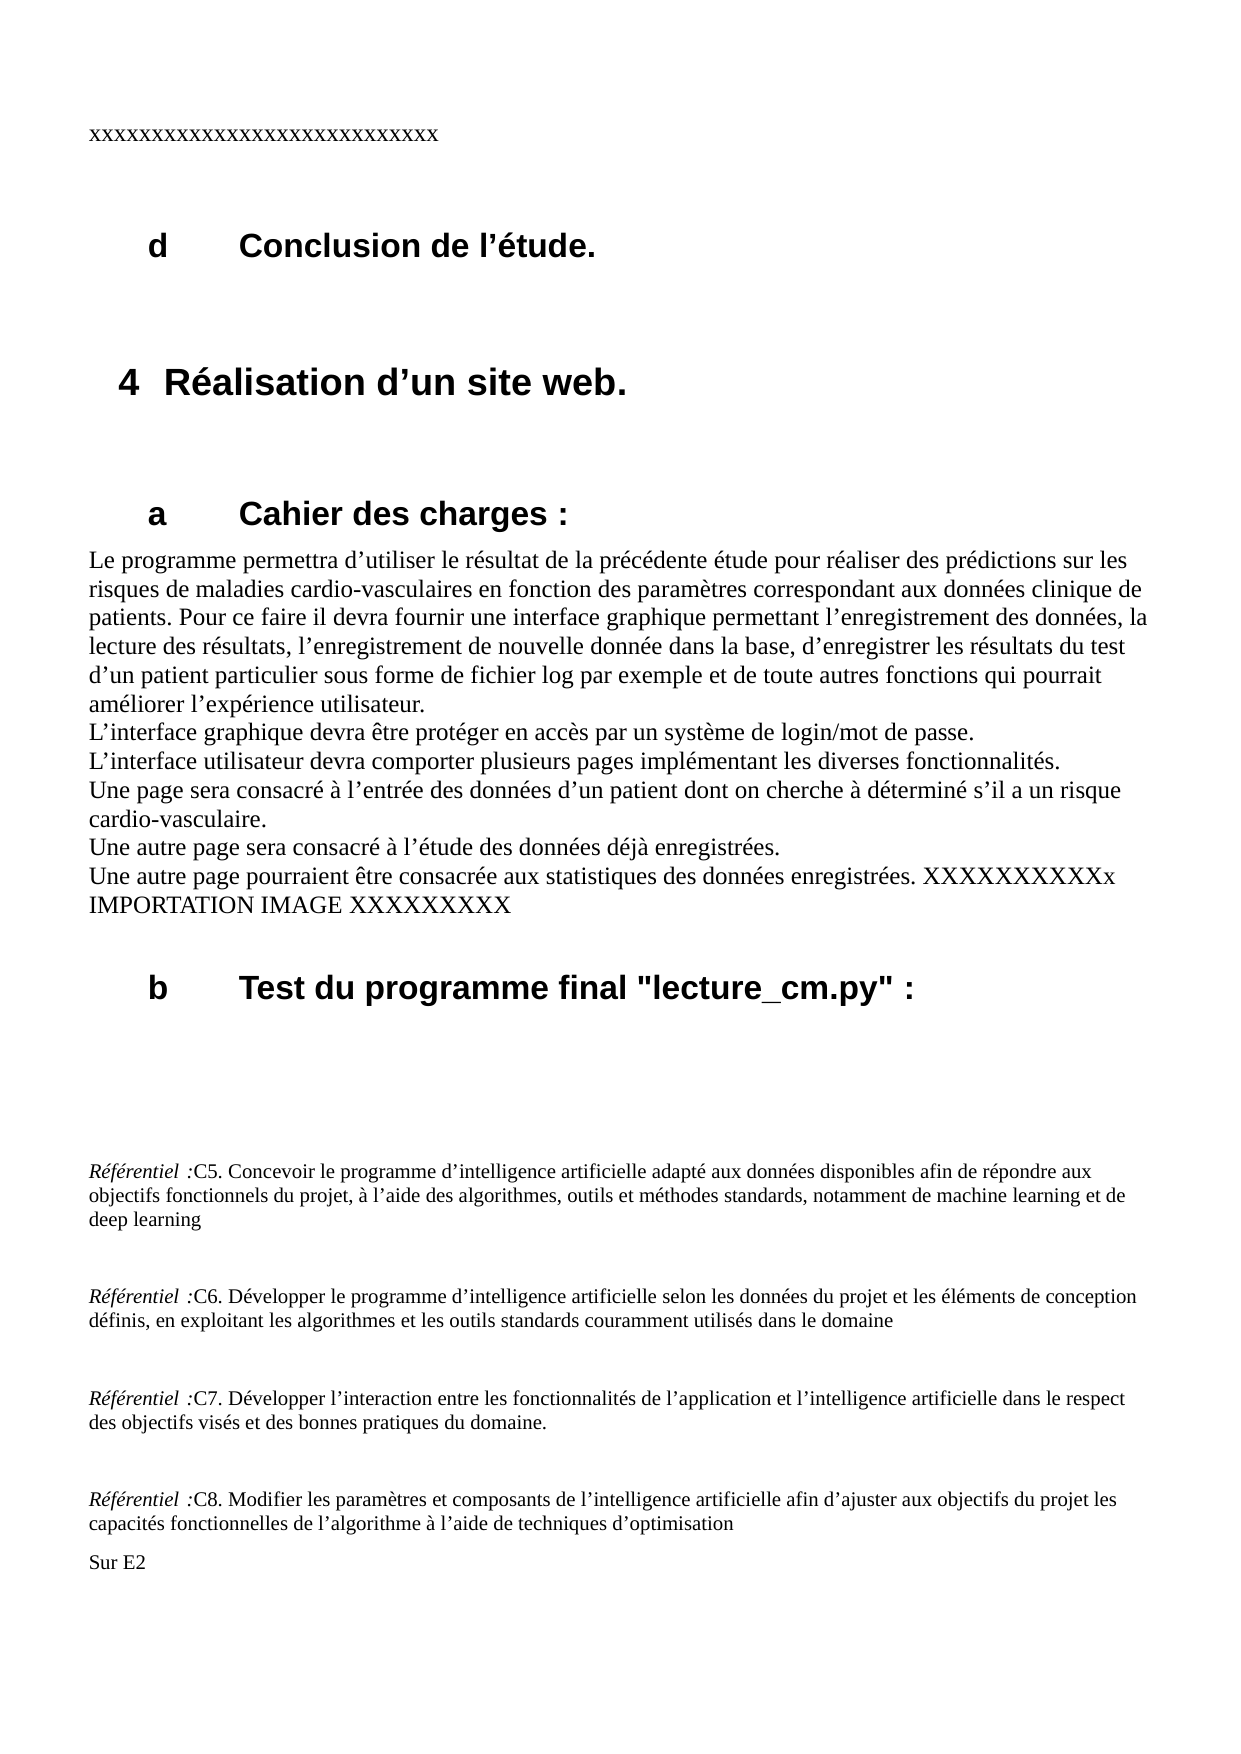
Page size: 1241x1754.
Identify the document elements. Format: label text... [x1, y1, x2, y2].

text Une page sera consacré à l’entrée des données d’un patient dont on cherche à déterminé s’il a un risque cardio-vasculaire. [88, 775, 1152, 832]
text Référentiel :C6. Développer le programme d’intelligence artificielle selon les données du projet et les éléments de conception définis, en exploitant les algorithmes et les outils standards couramment utilisés dans le domaine [88, 1284, 1152, 1332]
text L’interface utilisateur devra comporter plusieurs pages implémentant les diverses fonctionnalités. [88, 746, 1152, 775]
text Référentiel :C5. Concevoir le programme d’intelligence artificielle adapté aux données disponibles afin de répondre aux objectifs fonctionnels du projet, à l’aide des algorithmes, outils et méthodes standards, notamment de machine learning et de deep learning [88, 1159, 1152, 1231]
text Référentiel :C7. Développer l’interaction entre les fonctionnalités de l’application et l’intelligence artificielle dans le respect des objectifs visés et des bonnes pratiques du domaine. [88, 1386, 1152, 1434]
text L’interface graphique devra être protéger en accès par un système de login/mot de passe. [88, 717, 1152, 746]
text Sur E2 [88, 1550, 1152, 1574]
subtitle Test du programme final "lecture_cm.py" : [88, 968, 1152, 1007]
subtitle Cahier des charges : [88, 494, 1152, 532]
text Le programme permettra d’utiliser le résultat de la précédente étude pour réaliser des prédictions sur les risques de maladies cardio-vasculaires en fonction des paramètres correspondant aux données clinique de patients. Pour ce faire il devra fournir une interface graphique permettant l’enregistrement des données, la lecture des résultats, l’enregistrement de nouvelle donnée dans la base, d’enregistrer les résultats du test d’un patient particulier sous forme de fichier log par exemple et de toute autres fonctions qui pourrait améliorer l’expérience utilisateur. [88, 545, 1152, 717]
text Une autre page pourraient être consacrée aux statistiques des données enregistrées. XXXXXXXXXXx IMPORTATION IMAGE XXXXXXXXX [88, 861, 1152, 919]
text xxxxxxxxxxxxxxxxxxxxxxxxxxxx [88, 118, 1152, 147]
text Référentiel :C8. Modifier les paramètres et composants de l’intelligence artificielle afin d’ajuster aux objectifs du projet les capacités fonctionnelles de l’algorithme à l’aide de techniques d’optimisation [88, 1487, 1152, 1535]
subtitle Réalisation d’un site web. [88, 359, 1152, 403]
subtitle Conclusion de l’étude. [88, 226, 1152, 264]
text Une autre page sera consacré à l’étude des données déjà enregistrées. [88, 832, 1152, 861]
